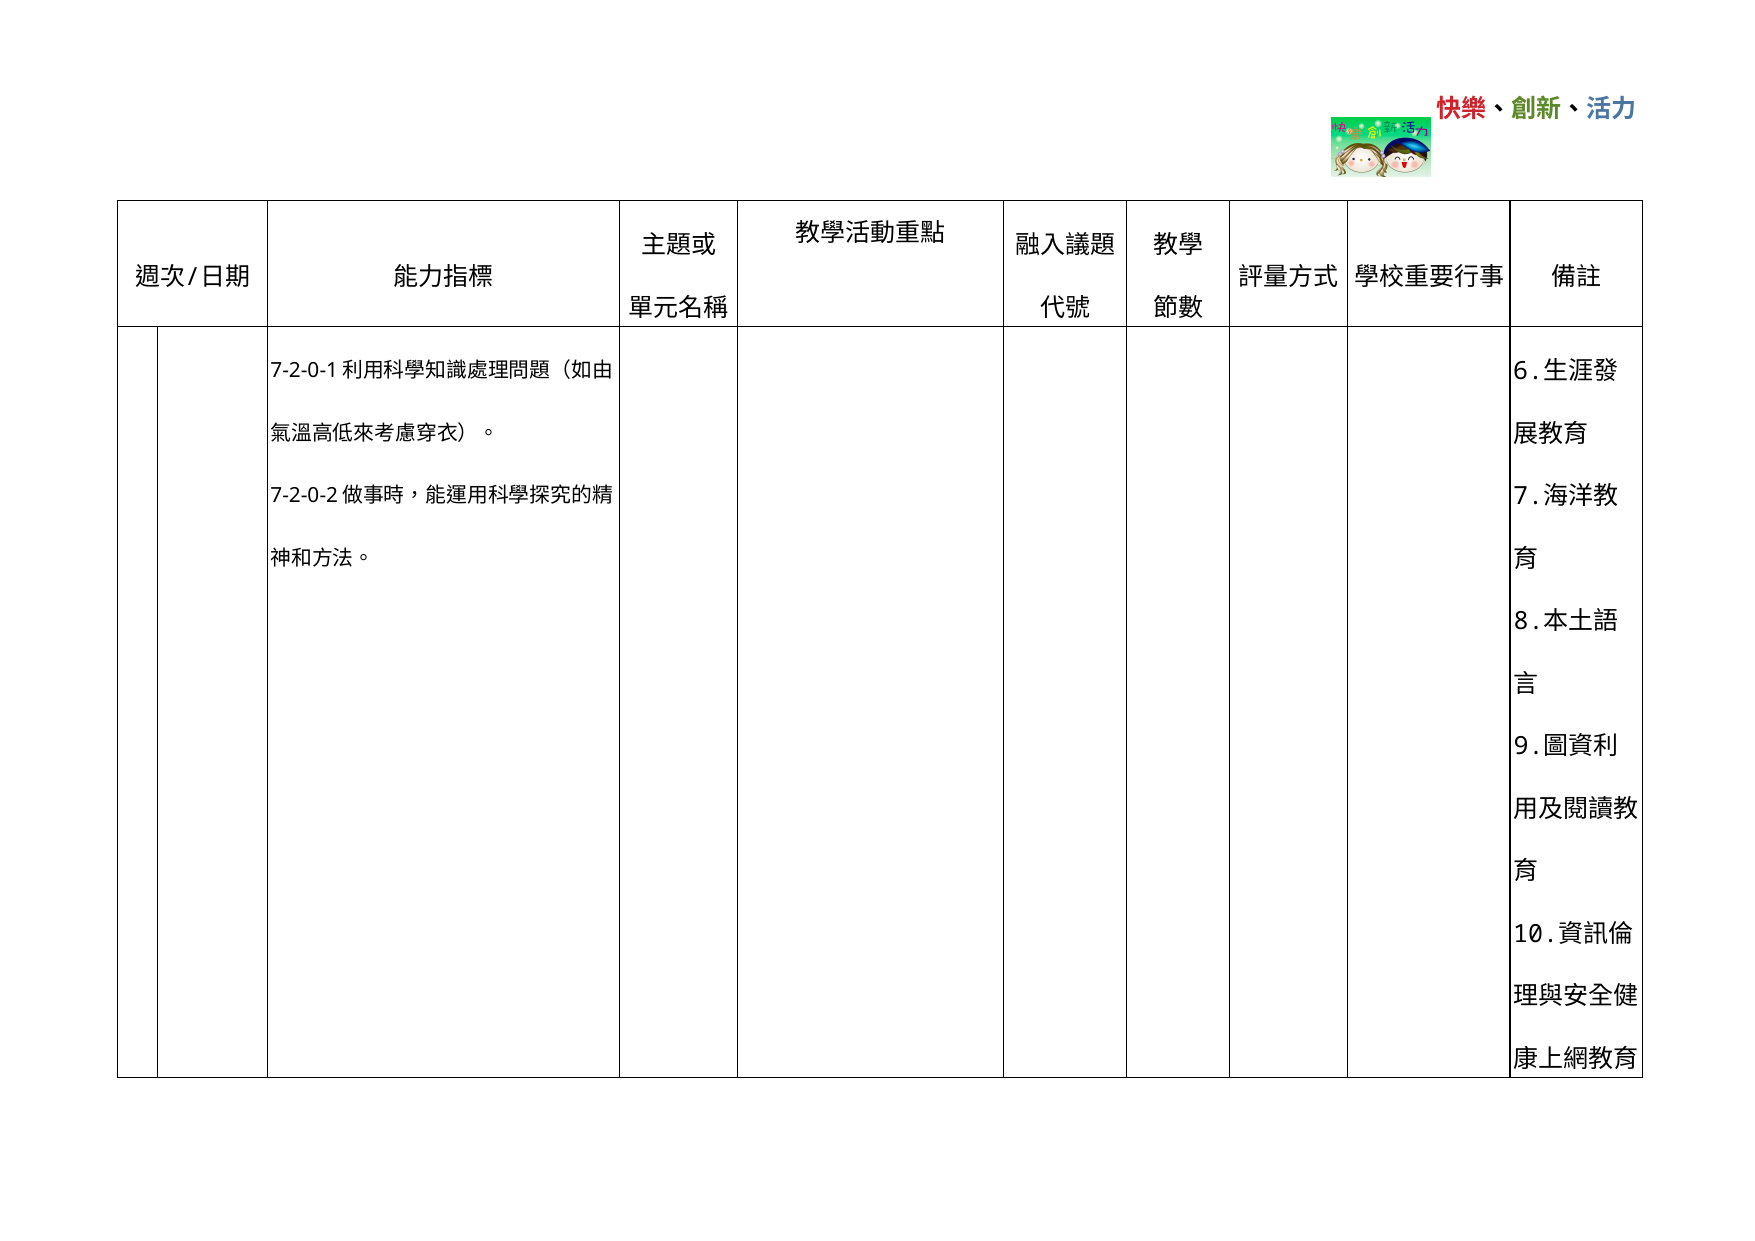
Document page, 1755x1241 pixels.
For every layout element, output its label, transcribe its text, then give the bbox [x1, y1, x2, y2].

table_header 能力指標 [268, 201, 619, 326]
table_header 學校重要行事 [1348, 201, 1509, 326]
table_cell [1230, 327, 1347, 1077]
table_cell 7-2-0-1利用科學知識處理問題（如由氣溫高低來考慮穿衣）。 7-2-0-2做事時，能運用科學探究的精神和方法。 [268, 327, 619, 1077]
table_cell [620, 327, 737, 1077]
table_header 教學 節數 [1127, 201, 1229, 326]
table_cell [1127, 327, 1229, 1077]
table_header 備註 [1511, 201, 1642, 326]
table_cell [118, 327, 157, 1077]
table_header 主題或 單元名稱 [620, 201, 737, 326]
table_cell [1004, 327, 1126, 1077]
table_cell [1348, 327, 1509, 1077]
table_cell 6.生涯發展教育 7.海洋教育 8.本土語言 9.圖資利用及閱讀教育 10.資訊倫理與安全健康上網教育 [1511, 327, 1642, 1077]
table_cell [158, 327, 267, 1077]
table_cell [738, 327, 1003, 1077]
table_header 融入議題 代號 [1004, 201, 1126, 326]
table_header 評量方式 [1230, 201, 1347, 326]
table_header 教學活動重點 [738, 201, 1003, 326]
table_header 週次/日期 [118, 201, 267, 326]
